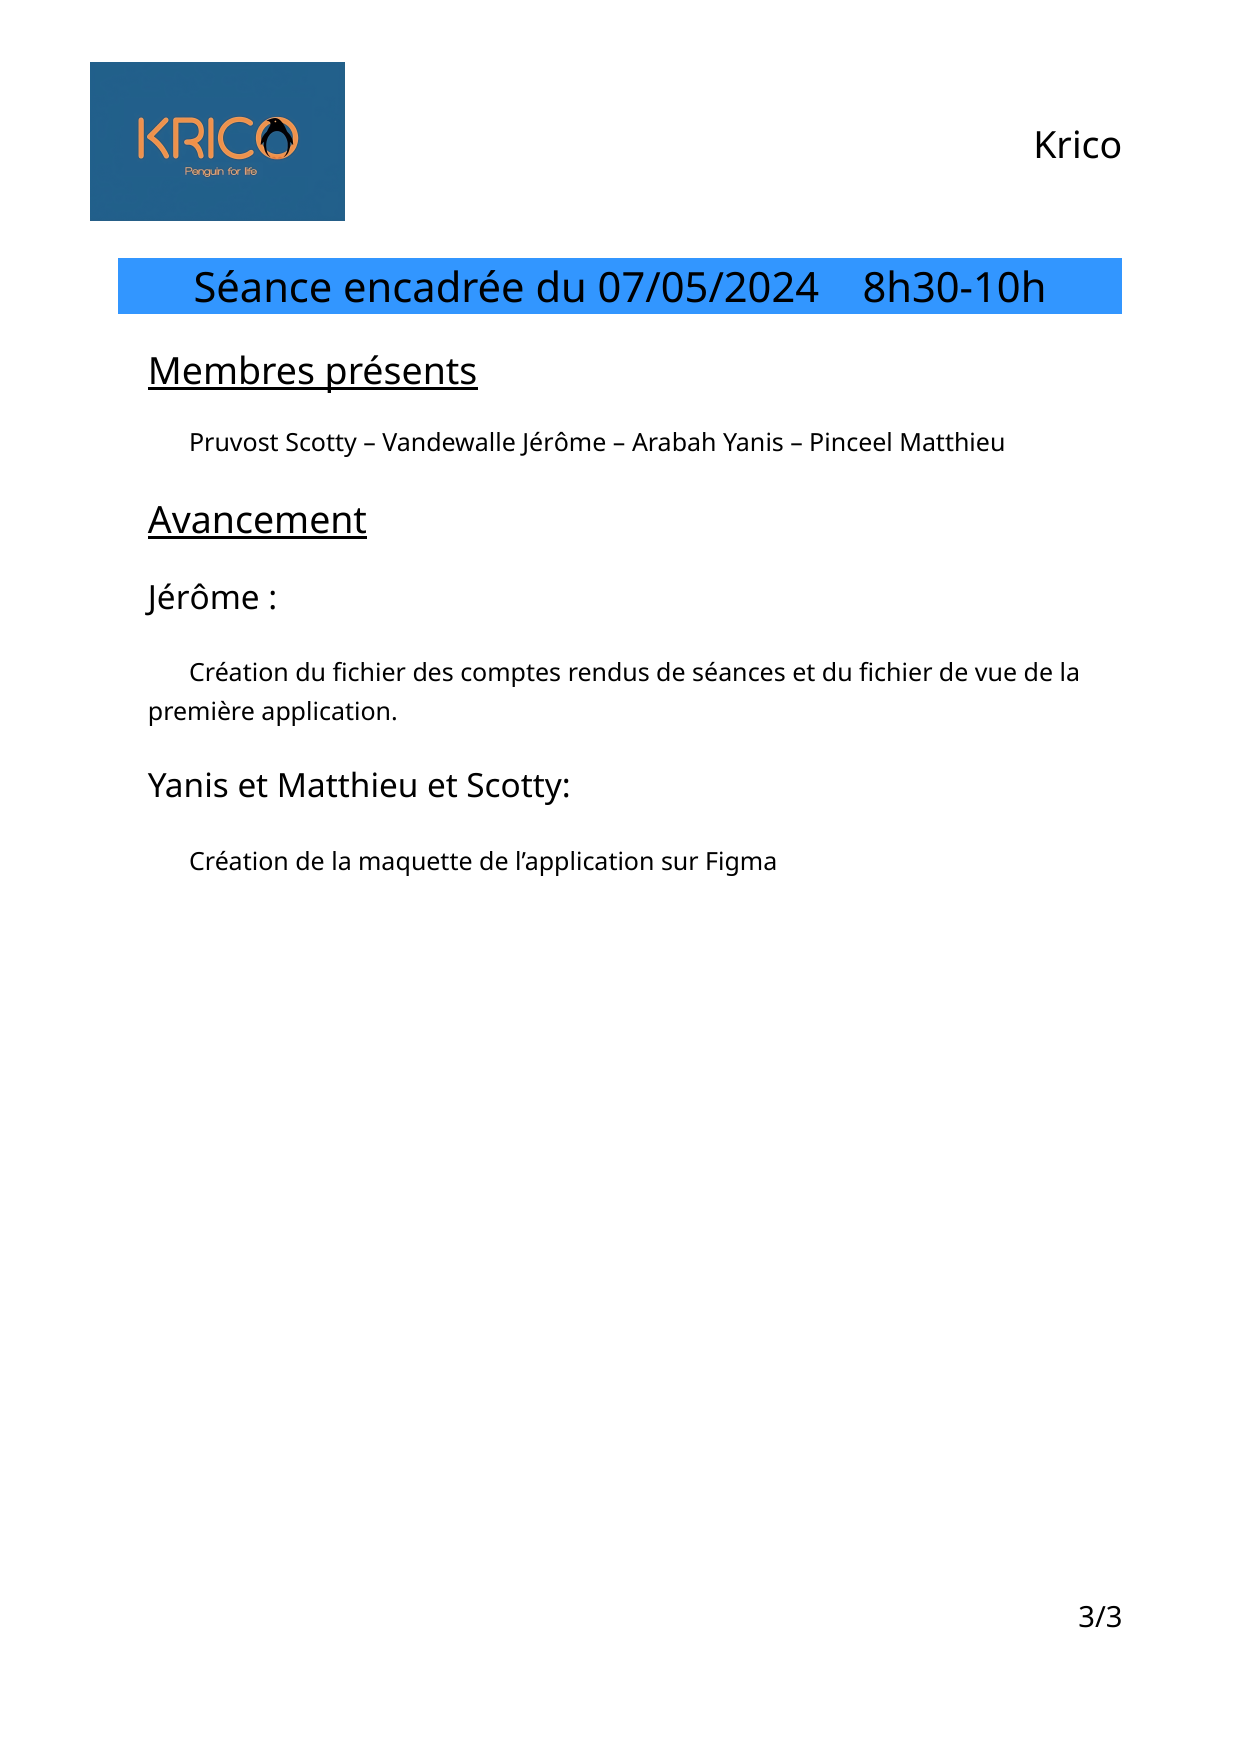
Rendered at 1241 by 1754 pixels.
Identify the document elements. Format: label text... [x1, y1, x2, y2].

text Création de la maquette de l’application sur Figma [148, 843, 1093, 877]
subtitle Avancement [148, 493, 1122, 544]
subtitle Membres présents [148, 344, 1122, 395]
text Pruvost Scotty – Vandewalle Jérôme – Arabah Yanis – Pinceel Matthieu [148, 424, 1093, 458]
subtitle Séance encadrée du 07/05/2024 8h30-10h [118, 258, 1122, 314]
subtitle Yanis et Matthieu et Scotty: [148, 762, 1122, 808]
picture [90, 62, 345, 221]
text Création du fichier des comptes rendus de séances et du fichier de vue de la première application. [148, 654, 1093, 728]
subtitle Jérôme : [148, 574, 1122, 619]
